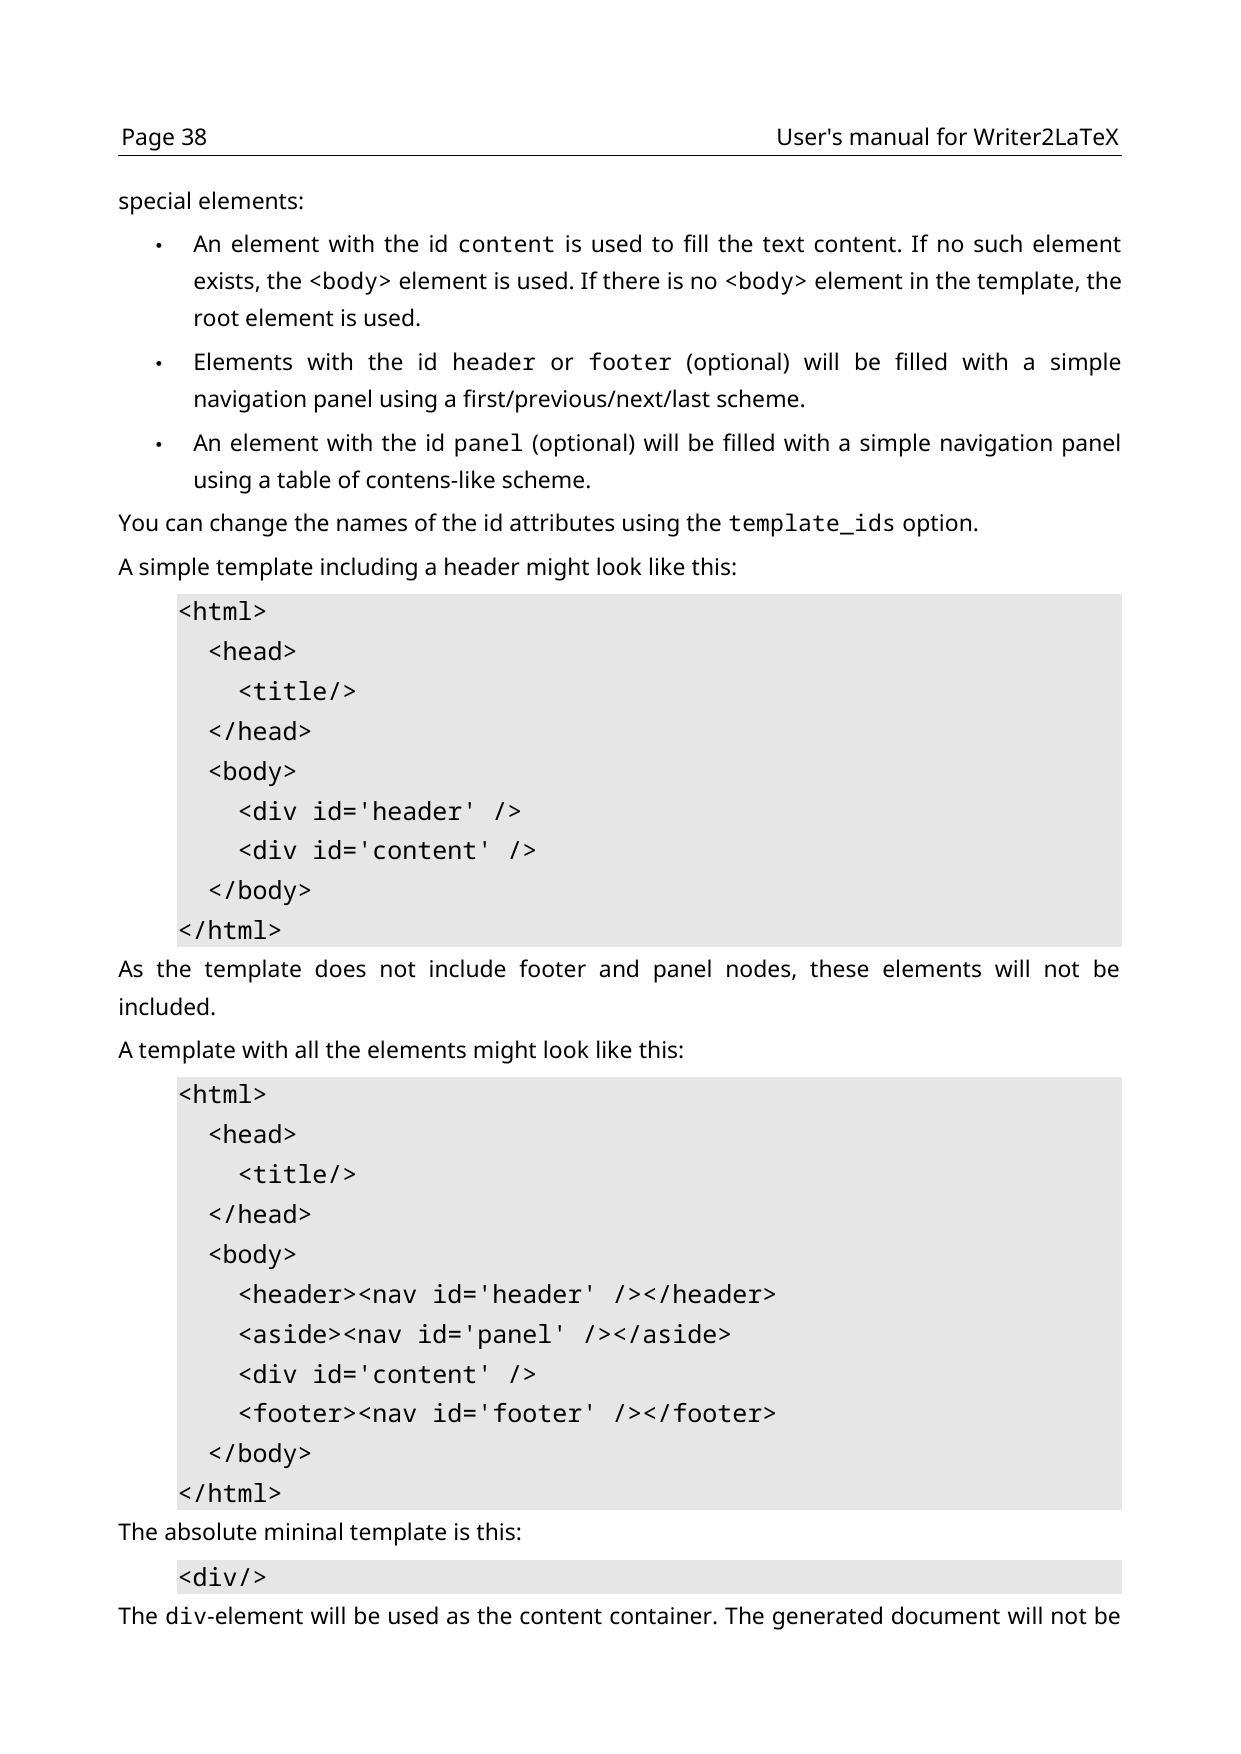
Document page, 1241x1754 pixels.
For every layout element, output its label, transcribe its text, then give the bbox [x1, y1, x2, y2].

text <html> [177, 594, 1122, 628]
text <header><nav id='header' /></header> [177, 1277, 1122, 1311]
text </head> [177, 714, 1122, 748]
list An element with the id panel (optional) will be filled with a simple navigation panel using a table of contens-like scheme. [156, 426, 1122, 495]
text <div id='content' /> [177, 833, 1122, 867]
text </html> [177, 1476, 1122, 1510]
text The div-element will be used as the content container. The generated document will not be [118, 1600, 1122, 1631]
text <div id='content' /> [177, 1357, 1122, 1391]
text special elements: [118, 184, 1122, 216]
text A template with all the elements might look like this: [118, 1034, 1122, 1065]
text <head> [177, 1117, 1122, 1151]
text <div id='header' /> [177, 793, 1122, 827]
text </body> [177, 873, 1122, 907]
text The absolute mininal template is this: [118, 1516, 1122, 1547]
list An element with the id content is used to fill the text content. If no such element exists, the <body> element is used. If there is no <body> element in the template, the root element is used. [156, 228, 1122, 333]
list Elements with the id header or footer (optional) will be filled with a simple navigation panel using a first/previous/next/last scheme. [156, 346, 1122, 414]
text </body> [177, 1436, 1122, 1470]
text <aside><nav id='panel' /></aside> [177, 1317, 1122, 1351]
text <div/> [177, 1560, 1122, 1594]
text You can change the names of the id attributes using the template_ids option. [118, 507, 1122, 538]
text <head> [177, 634, 1122, 668]
text <title/> [177, 1157, 1122, 1191]
text </html> [177, 913, 1122, 947]
text <html> [177, 1077, 1122, 1111]
text </head> [177, 1197, 1122, 1231]
text A simple template including a header might look like this: [118, 551, 1122, 582]
text <body> [177, 1237, 1122, 1271]
text <footer><nav id='footer' /></footer> [177, 1396, 1122, 1430]
text As the template does not include footer and panel nodes, these elements will not be included. [118, 953, 1122, 1021]
text <body> [177, 753, 1122, 787]
text <title/> [177, 674, 1122, 708]
